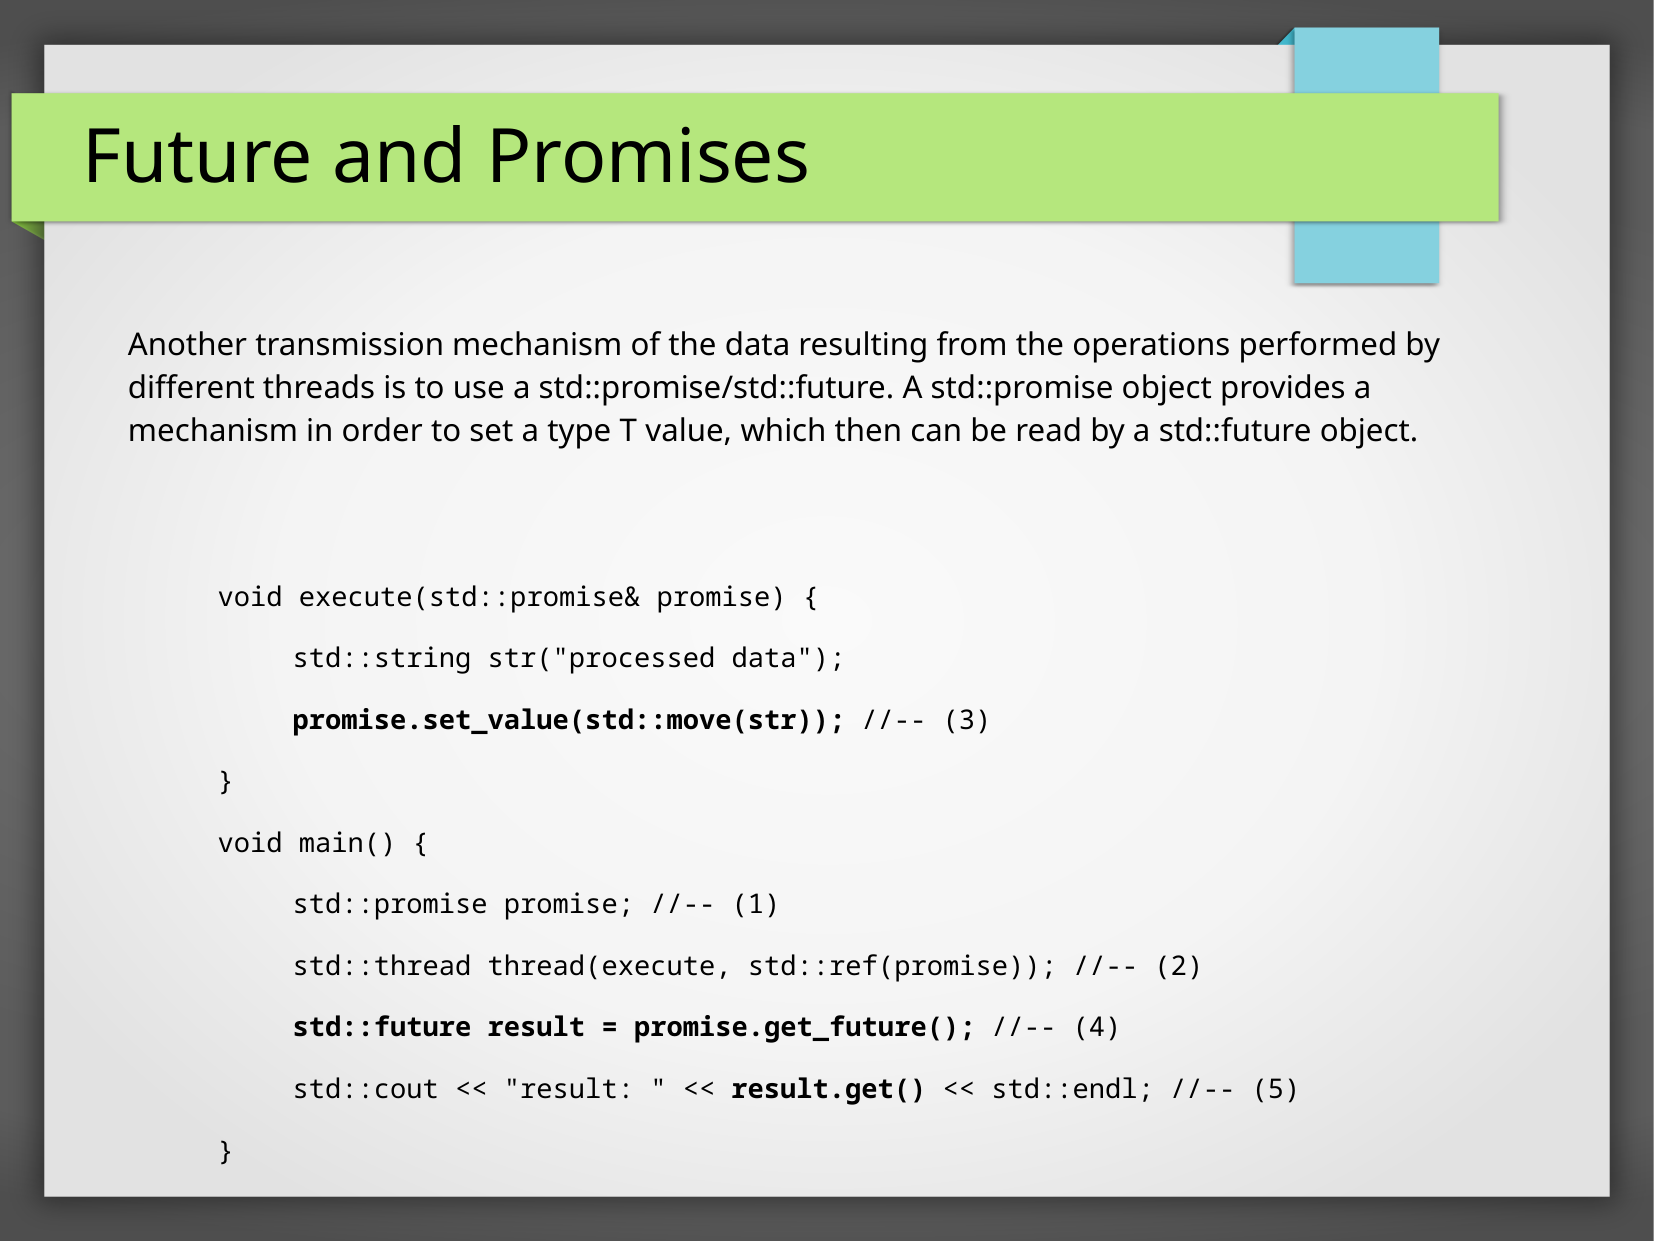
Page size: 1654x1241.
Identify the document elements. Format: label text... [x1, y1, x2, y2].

title Future and Promises [82, 94, 1264, 213]
text_box Another transmission mechanism of the data resulting from the operations performed by different threads is to use a std::promise/std::future. A std::promise object provides a mechanism in order to set a type T value, which then can be read by a std::future object. [113, 315, 1501, 478]
picture [0, 0, 1654, 1241]
text_box void execute(std::promise& promise) { std::string str("processed data"); promise.set_value(std::move(str)); //-- (3) } void main() { std::promise promise; //-- (1) std::thread thread(execute, std::ref(promise)); //-- (2) std::future result = promise.get_future(); //-- (4) std::cout << "result: " << result.get() << std::endl; //-- (5) } [202, 570, 1441, 1081]
